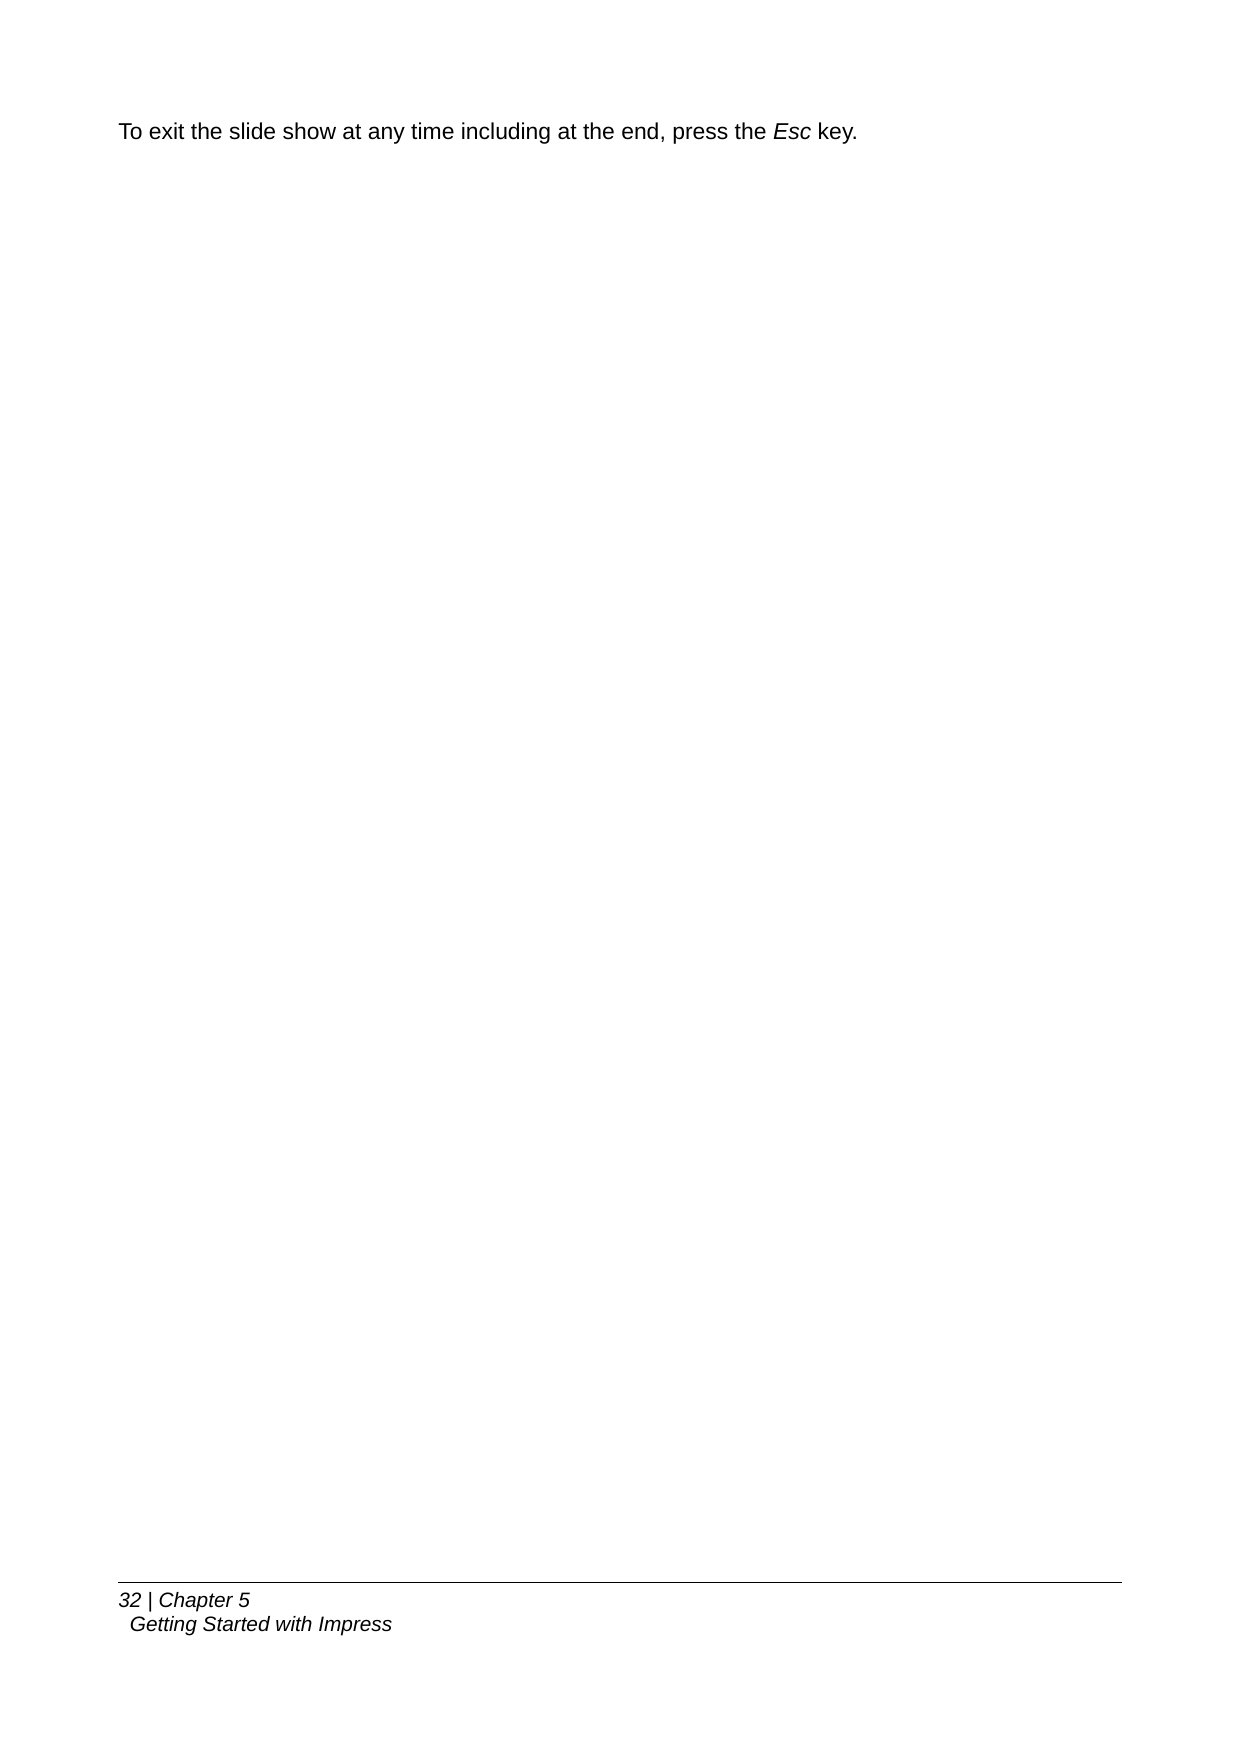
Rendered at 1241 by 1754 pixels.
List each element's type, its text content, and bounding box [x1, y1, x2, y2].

text To exit the slide show at any time including at the end, press the Esc key. [118, 118, 1122, 144]
